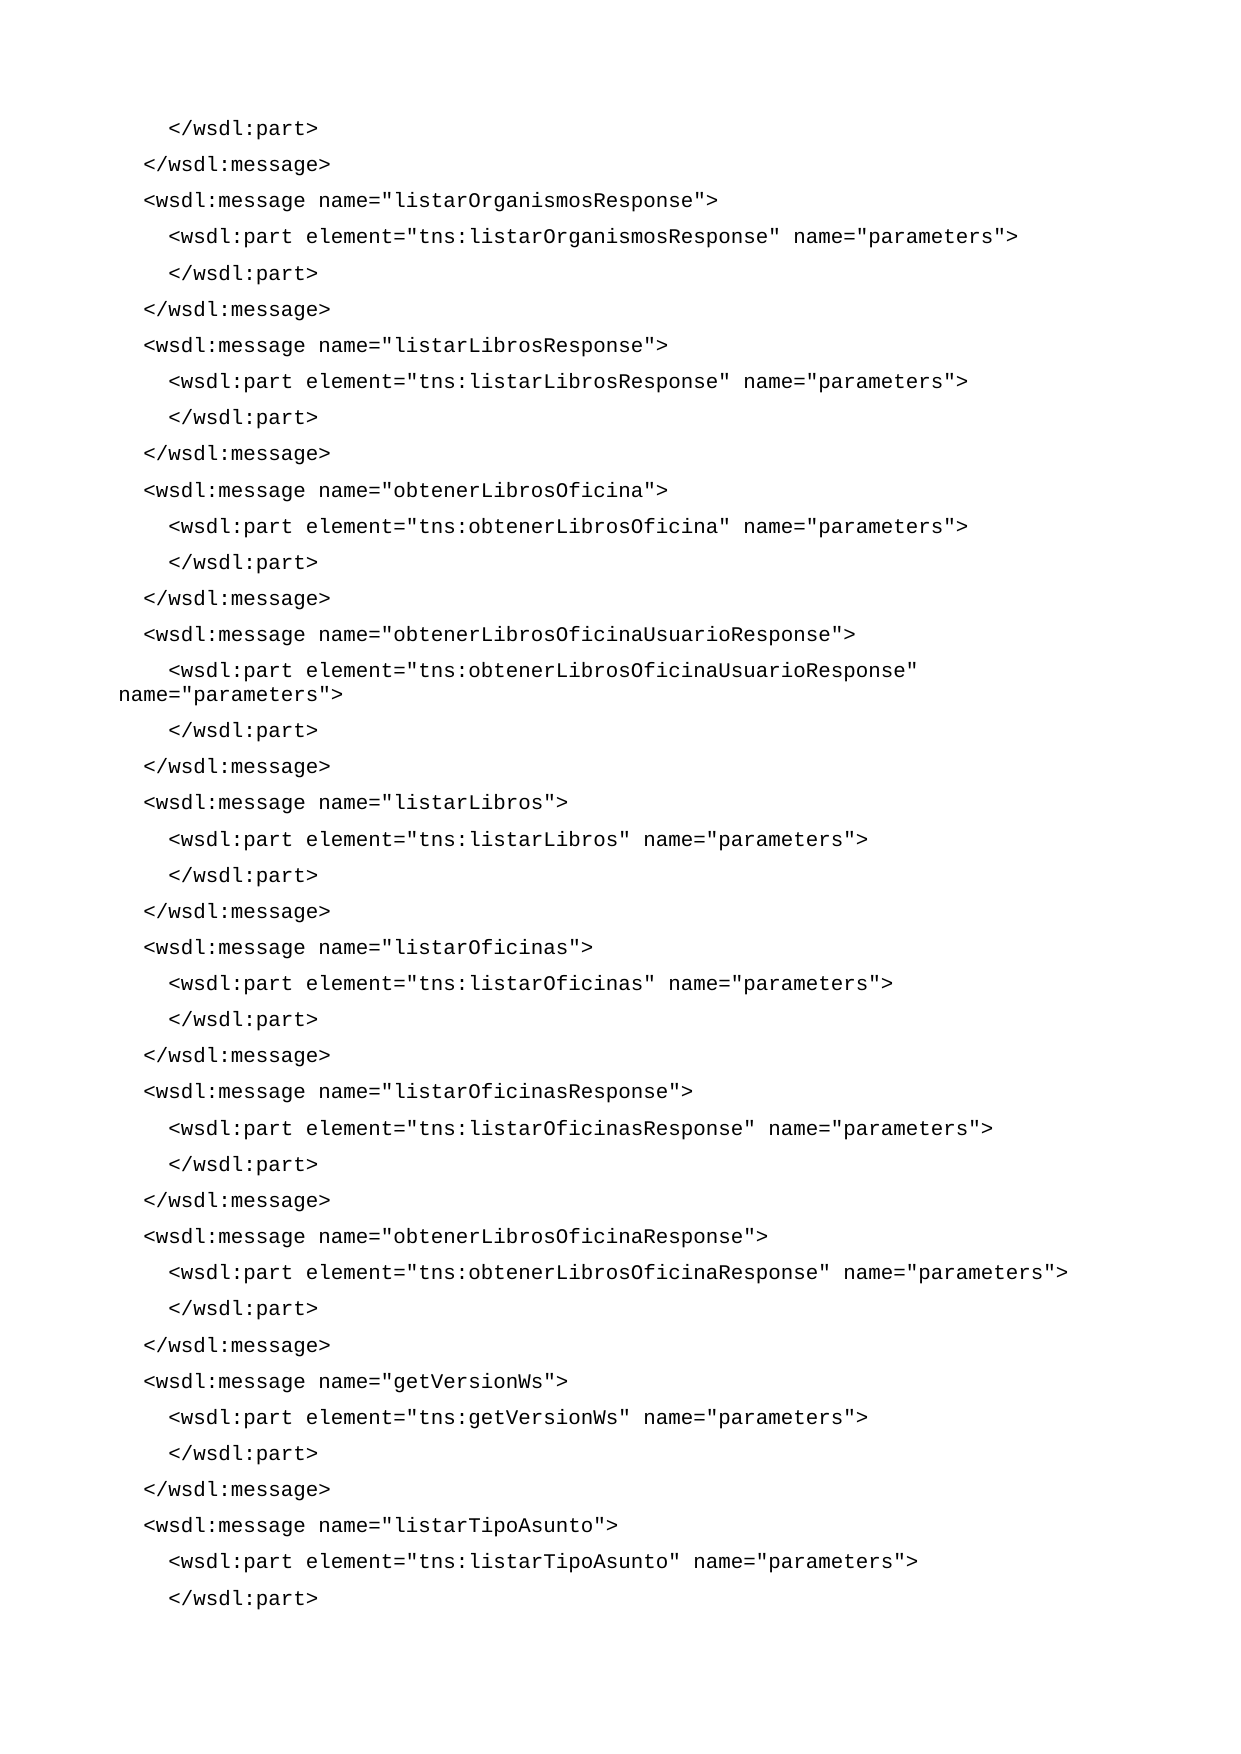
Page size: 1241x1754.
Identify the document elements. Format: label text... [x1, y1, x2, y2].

text </wsdl:part> [118, 865, 1122, 888]
text </wsdl:message> [118, 588, 1122, 612]
text </wsdl:message> [118, 154, 1122, 178]
text </wsdl:part> [118, 552, 1122, 576]
text </wsdl:part> [118, 407, 1122, 431]
text </wsdl:message> [118, 443, 1122, 467]
text <wsdl:part element="tns:listarOrganismosResponse" name="parameters"> [118, 227, 1122, 250]
text <wsdl:message name="listarOficinas"> [118, 937, 1122, 961]
text <wsdl:message name="listarOficinasResponse"> [118, 1082, 1122, 1105]
text <wsdl:message name="obtenerLibrosOficinaResponse"> [118, 1226, 1122, 1250]
text <wsdl:part element="tns:getVersionWs" name="parameters"> [118, 1407, 1122, 1431]
text </wsdl:message> [118, 1479, 1122, 1503]
text <wsdl:message name="obtenerLibrosOficina"> [118, 479, 1122, 503]
text <wsdl:part element="tns:obtenerLibrosOficinaUsuarioResponse" name="parameters"> [118, 660, 1122, 708]
text <wsdl:part element="tns:listarLibros" name="parameters"> [118, 828, 1122, 852]
text <wsdl:message name="listarLibros"> [118, 792, 1122, 816]
text <wsdl:message name="listarOrganismosResponse"> [118, 190, 1122, 214]
text </wsdl:message> [118, 1190, 1122, 1214]
text <wsdl:part element="tns:obtenerLibrosOficina" name="parameters"> [118, 516, 1122, 539]
text </wsdl:part> [118, 263, 1122, 286]
text </wsdl:part> [118, 1009, 1122, 1033]
text <wsdl:message name="obtenerLibrosOficinaUsuarioResponse"> [118, 624, 1122, 648]
text <wsdl:part element="tns:listarLibrosResponse" name="parameters"> [118, 371, 1122, 395]
text </wsdl:part> [118, 1298, 1122, 1322]
text <wsdl:message name="listarTipoAsunto"> [118, 1515, 1122, 1539]
text <wsdl:part element="tns:listarOficinasResponse" name="parameters"> [118, 1118, 1122, 1141]
text </wsdl:part> [118, 1154, 1122, 1177]
text <wsdl:message name="getVersionWs"> [118, 1371, 1122, 1394]
text <wsdl:part element="tns:listarTipoAsunto" name="parameters"> [118, 1551, 1122, 1575]
text </wsdl:message> [118, 1045, 1122, 1069]
text </wsdl:part> [118, 1588, 1122, 1611]
text </wsdl:message> [118, 299, 1122, 322]
text </wsdl:message> [118, 1334, 1122, 1358]
text </wsdl:message> [118, 756, 1122, 780]
text </wsdl:part> [118, 720, 1122, 744]
text </wsdl:part> [118, 118, 1122, 142]
text </wsdl:part> [118, 1443, 1122, 1467]
text </wsdl:message> [118, 901, 1122, 924]
text <wsdl:part element="tns:obtenerLibrosOficinaResponse" name="parameters"> [118, 1262, 1122, 1286]
text <wsdl:message name="listarLibrosResponse"> [118, 335, 1122, 359]
text <wsdl:part element="tns:listarOficinas" name="parameters"> [118, 973, 1122, 997]
